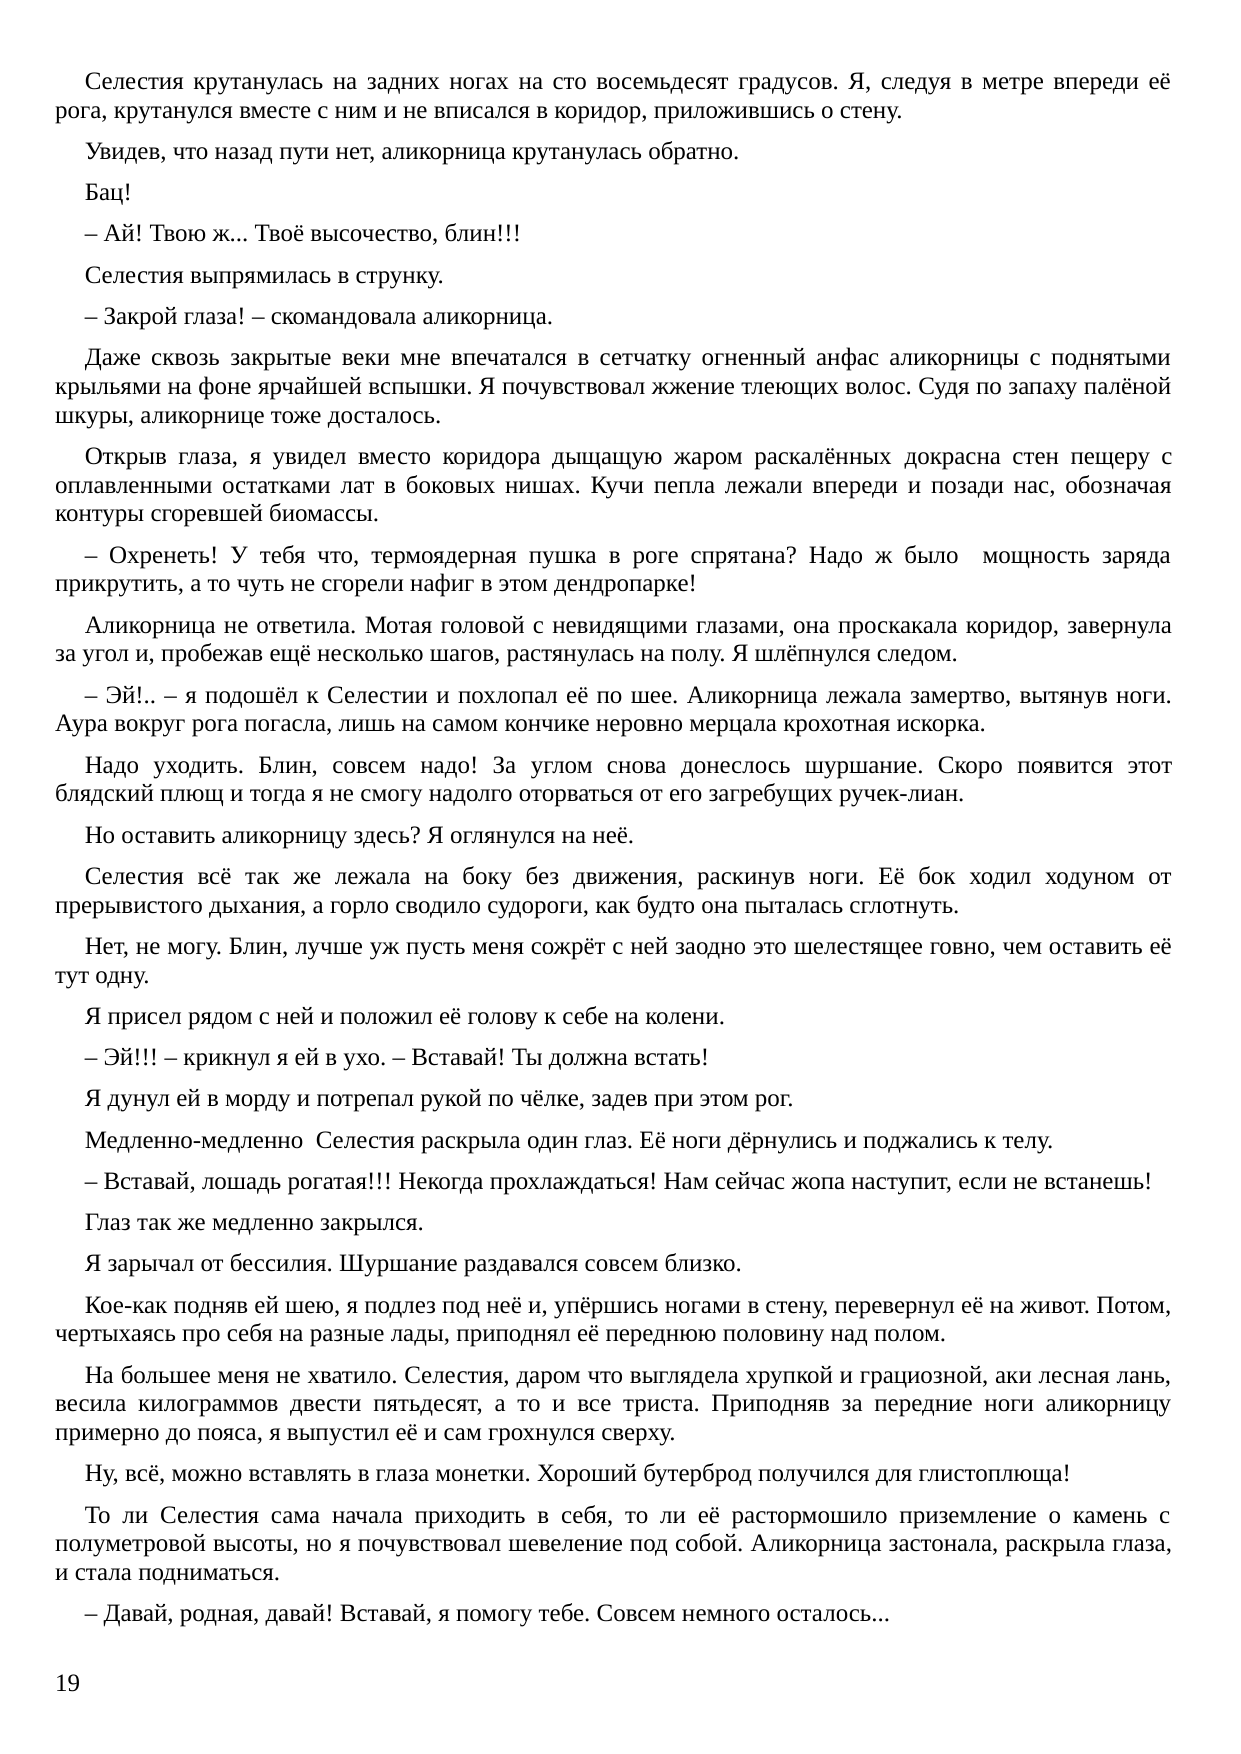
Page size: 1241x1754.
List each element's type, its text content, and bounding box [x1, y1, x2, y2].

text Бац! [55, 177, 1173, 206]
text Но оставить аликорницу здесь? Я оглянулся на неё. [55, 820, 1173, 848]
text Селестия крутанулась на задних ногах на сто восемьдесят градусов. Я, следуя в метре впереди её рога, крутанулся вместе с ним и не вписался в коридор, приложившись о стену. [55, 66, 1173, 123]
text Кое-как подняв ей шею, я подлез под неё и, упёршись ногами в стену, перевернул её на живот. Потом, чертыхаясь про себя на разные лады, приподнял её переднюю половину над полом. [55, 1290, 1173, 1347]
text – Закрой глаза! – скомандовала аликорница. [55, 301, 1173, 330]
text Селестия выпрямилась в струнку. [55, 260, 1173, 288]
text На большее меня не хватило. Селестия, даром что выглядела хрупкой и грациозной, аки лесная лань, весила килограммов двести пятьдесят, а то и все триста. Приподняв за передние ноги аликорницу примерно до пояса, я выпустил её и сам грохнулся сверху. [55, 1360, 1173, 1446]
text Аликорница не ответила. Мотая головой с невидящими глазами, она проскакала коридор, завернула за угол и, пробежав ещё несколько шагов, растянулась на полу. Я шлёпнулся следом. [55, 610, 1173, 667]
text Даже сквозь закрытые веки мне впечатался в сетчатку огненный анфас аликорницы с поднятыми крыльями на фоне ярчайшей вспышки. Я почувствовал жжение тлеющих волос. Судя по запаху палёной шкуры, аликорнице тоже досталось. [55, 342, 1173, 428]
text Увидев, что назад пути нет, аликорница крутанулась обратно. [55, 136, 1173, 165]
text Нет, не могу. Блин, лучше уж пусть меня сожрёт с ней заодно это шелестящее говно, чем оставить её тут одну. [55, 931, 1173, 988]
text Глаз так же медленно закрылся. [55, 1207, 1173, 1236]
text – Давай, родная, давай! Вставай, я помогу тебе. Совсем немного осталось... [55, 1598, 1173, 1627]
text – Охренеть! У тебя что, термоядерная пушка в роге спрятана? Надо ж было мощность заряда прикрутить, а то чуть не сгорели нафиг в этом дендропарке! [55, 540, 1173, 597]
text Селестия всё так же лежала на боку без движения, раскинув ноги. Её бок ходил ходуном от прерывистого дыхания, а горло сводило судороги, как будто она пыталась сглотнуть. [55, 861, 1173, 918]
text Надо уходить. Блин, совсем надо! За углом снова донеслось шуршание. Скоро появится этот блядский плющ и тогда я не смогу надолго оторваться от его загребущих ручек-лиан. [55, 750, 1173, 807]
text Ну, всё, можно вставлять в глаза монетки. Хороший бутерброд получился для глистоплюща! [55, 1458, 1173, 1487]
text Я присел рядом с ней и положил её голову к себе на колени. [55, 1001, 1173, 1030]
text Медленно-медленно Селестия раскрыла один глаз. Её ноги дёрнулись и поджались к телу. [55, 1125, 1173, 1153]
text – Вставай, лошадь рогатая!!! Некогда прохлаждаться! Нам сейчас жопа наступит, если не встанешь! [55, 1166, 1173, 1195]
text – Ай! Твою ж... Твоё высочество, блин!!! [55, 218, 1173, 247]
text То ли Селестия сама начала приходить в себя, то ли её растормошило приземление о камень с полуметровой высоты, но я почувствовал шевеление под собой. Аликорница застонала, раскрыла глаза, и стала подниматься. [55, 1500, 1173, 1586]
text Открыв глаза, я увидел вместо коридора дыщащую жаром раскалённых докрасна стен пещеру с оплавленными остатками лат в боковых нишах. Кучи пепла лежали впереди и позади нас, обозначая контуры сгоревшей биомассы. [55, 441, 1173, 527]
text – Эй!.. – я подошёл к Селестии и похлопал её по шее. Аликорница лежала замертво, вытянув ноги. Аура вокруг рога погасла, лишь на самом кончике неровно мерцала крохотная искорка. [55, 680, 1173, 737]
text Я зарычал от бессилия. Шуршание раздавался совсем близко. [55, 1248, 1173, 1277]
text Я дунул ей в морду и потрепал рукой по чёлке, задев при этом рог. [55, 1083, 1173, 1112]
text – Эй!!! – крикнул я ей в ухо. – Вставай! Ты должна встать! [55, 1042, 1173, 1071]
